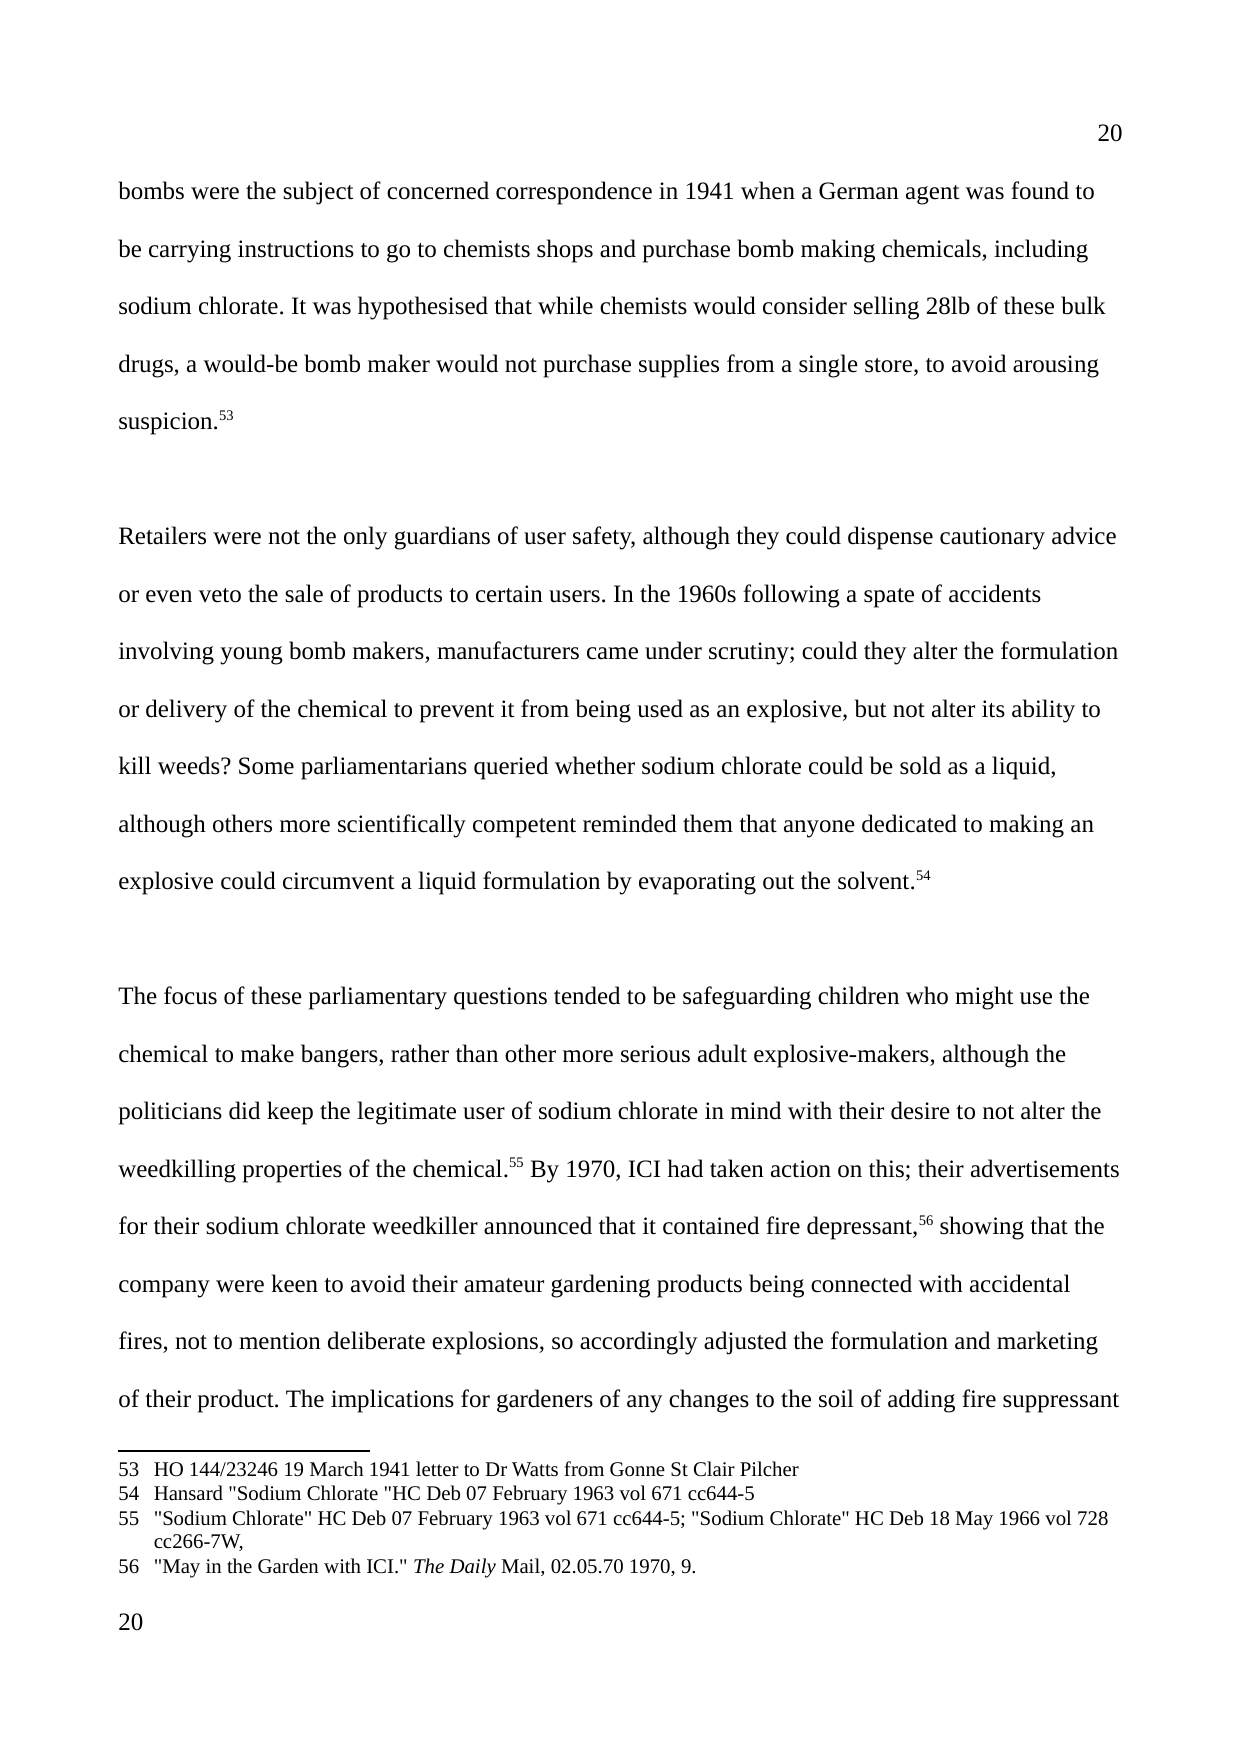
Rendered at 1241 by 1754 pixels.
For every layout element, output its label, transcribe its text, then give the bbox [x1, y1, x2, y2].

text Hansard "Sodium Chlorate "HC Deb 07 February 1963 vol 671 cc644-5 [118, 1481, 1122, 1505]
text Retailers were not the only guardians of user safety, although they could dispense cautionary advice or even veto the sale of products to certain users. In the 1960s following a spate of accidents involving young bomb makers, manufacturers came under scrutiny; could they alter the formulation or delivery of the chemical to prevent it from being used as an explosive, but not alter its ability to kill weeds? Some parliamentarians queried whether sodium chlorate could be sold as a liquid, although others more scientifically competent reminded them that anyone dedicated to making an explosive could circumvent a liquid formulation by evaporating out the solvent. [118, 521, 1122, 895]
text The focus of these parliamentary questions tended to be safeguarding children who might use the chemical to make bangers, rather than other more serious adult explosive-makers, although the politicians did keep the legitimate user of sodium chlorate in mind with their desire to not alter the weedkilling properties of the chemical. By 1970, ICI had taken action on this; their advertisements for their sodium chlorate weedkiller announced that it contained fire depressant, showing that the company were keen to avoid their amateur gardening products being connected with accidental fires, not to mention deliberate explosions, so accordingly adjusted the formulation and marketing of their product. The implications for gardeners of any changes to the soil of adding fire suppressant [118, 981, 1122, 1413]
text HO 144/23246 19 March 1941 letter to Dr Watts from Gonne St Clair Pilcher [118, 1457, 1122, 1481]
text bombs were the subject of concerned correspondence in 1941 when a German agent was found to be carrying instructions to go to chemists shops and purchase bomb making chemicals, including sodium chlorate. It was hypothesised that while chemists would consider selling 28lb of these bulk drugs, a would-be bomb maker would not purchase supplies from a single store, to avoid arousing suspicion. [118, 176, 1122, 435]
text "Sodium Chlorate" HC Deb 07 February 1963 vol 671 cc644-5; "Sodium Chlorate" HC Deb 18 May 1966 vol 728 cc266-7W, [118, 1505, 1122, 1553]
text "May in the Garden with ICI." The Daily Mail, 02.05.70 1970, 9. [118, 1553, 1122, 1578]
